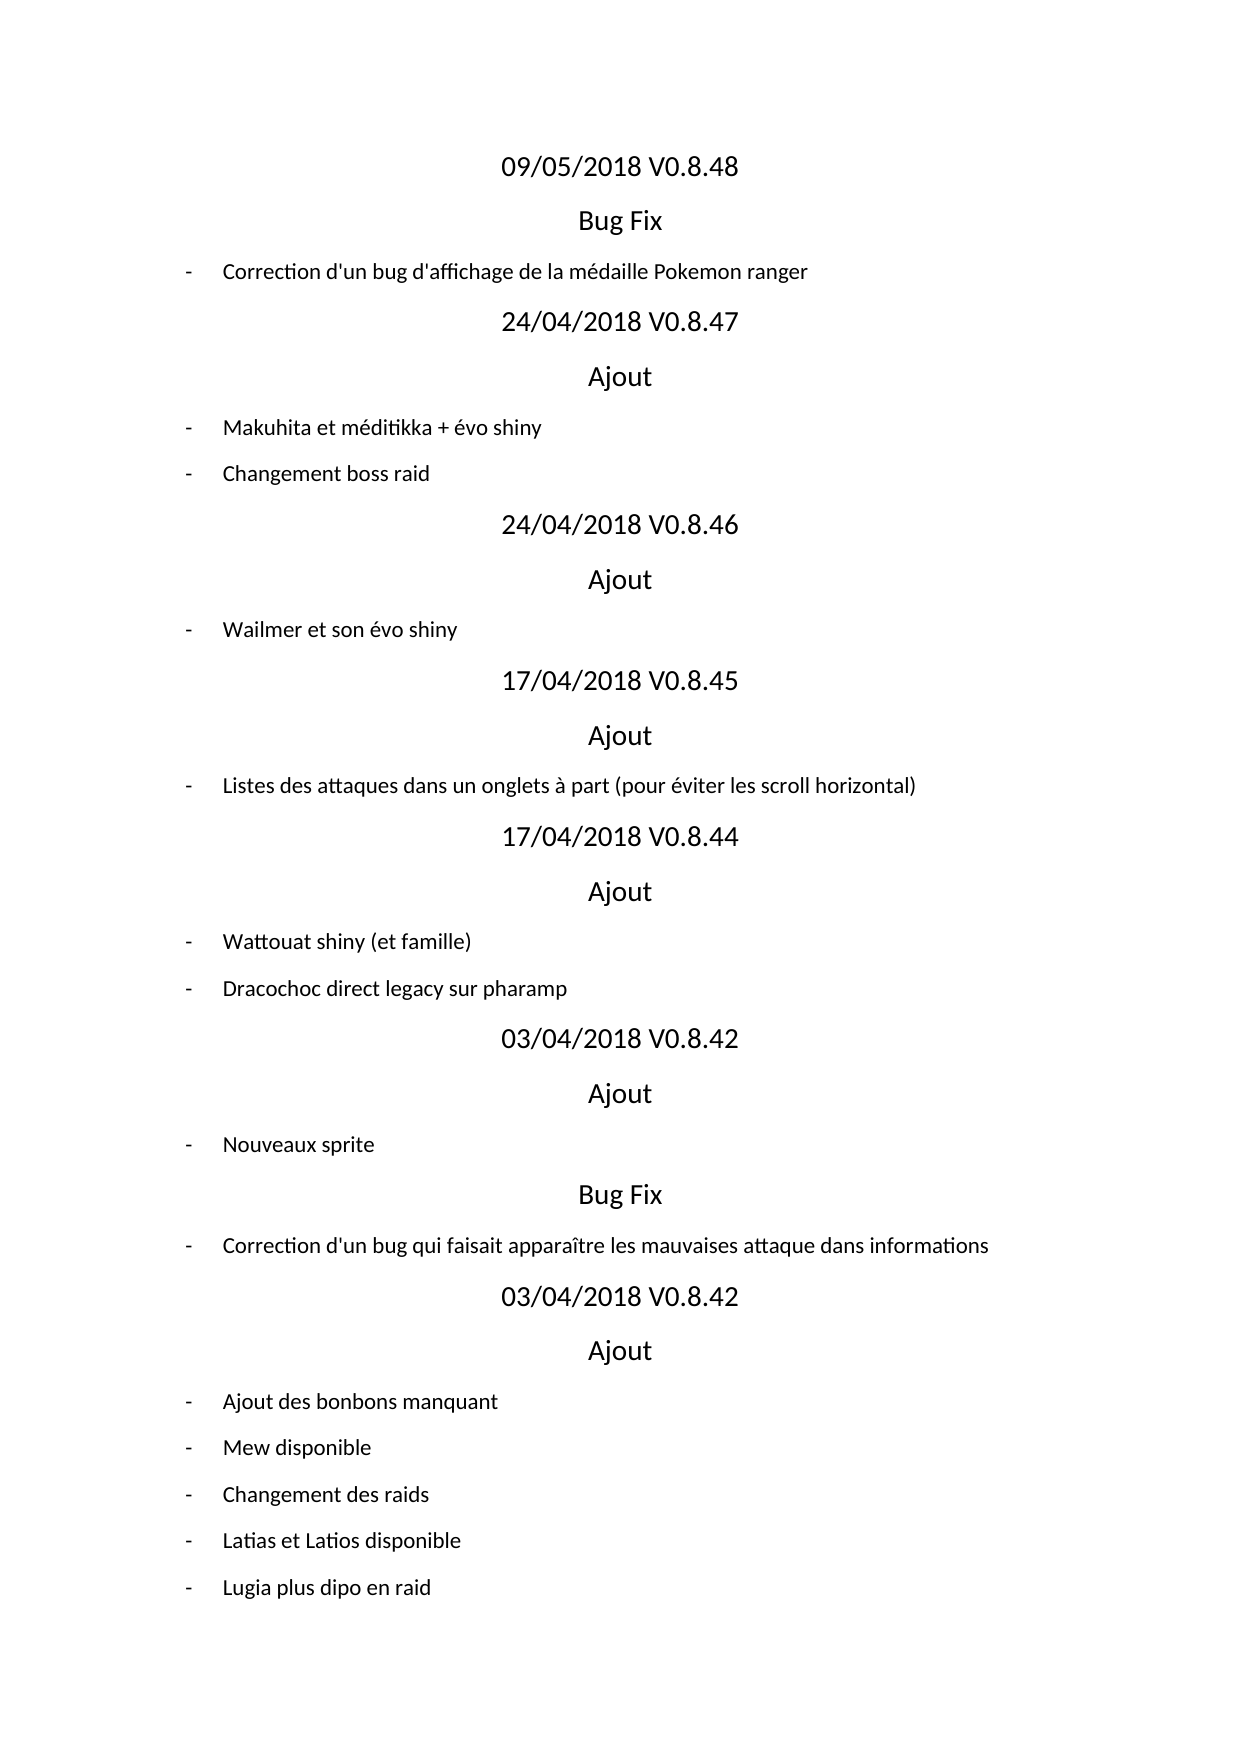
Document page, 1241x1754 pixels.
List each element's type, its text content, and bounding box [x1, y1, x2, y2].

list Mew disponible [185, 1433, 1093, 1462]
list Correction d'un bug qui faisait apparaître les mauvaises attaque dans informations [185, 1231, 1093, 1259]
text 03/04/2018 V0.8.42 [148, 1020, 1093, 1056]
list Dracochoc direct legacy sur pharamp [185, 974, 1093, 1002]
text 09/05/2018 V0.8.48 [148, 148, 1093, 183]
text Ajout [148, 1332, 1093, 1368]
text Ajout [148, 717, 1093, 752]
list Listes des attaques dans un onglets à part (pour éviter les scroll horizontal) [185, 771, 1093, 799]
text Ajout [148, 873, 1093, 908]
text 17/04/2018 V0.8.45 [148, 662, 1093, 698]
text 03/04/2018 V0.8.42 [148, 1278, 1093, 1313]
list Makuhita et méditikka + évo shiny [185, 413, 1093, 441]
list Latias et Latios disponible [185, 1527, 1093, 1555]
list Lugia plus dipo en raid [185, 1573, 1093, 1601]
list Bug Fix [148, 1176, 1093, 1212]
list Wailmer et son évo shiny [185, 615, 1093, 643]
text Ajout [148, 1075, 1093, 1111]
list Changement boss raid [185, 459, 1093, 487]
text 24/04/2018 V0.8.46 [148, 506, 1093, 542]
text Ajout [148, 561, 1093, 596]
list Changement des raids [185, 1480, 1093, 1508]
list Ajout des bonbons manquant [185, 1387, 1093, 1415]
list Nouveaux sprite [185, 1130, 1093, 1158]
text 24/04/2018 V0.8.47 [148, 303, 1093, 339]
text 17/04/2018 V0.8.44 [148, 818, 1093, 853]
list Bug Fix [148, 202, 1093, 238]
list Wattouat shiny (et famille) [185, 927, 1093, 955]
text Ajout [148, 358, 1093, 394]
list Correction d'un bug d'affichage de la médaille Pokemon ranger [185, 257, 1093, 285]
